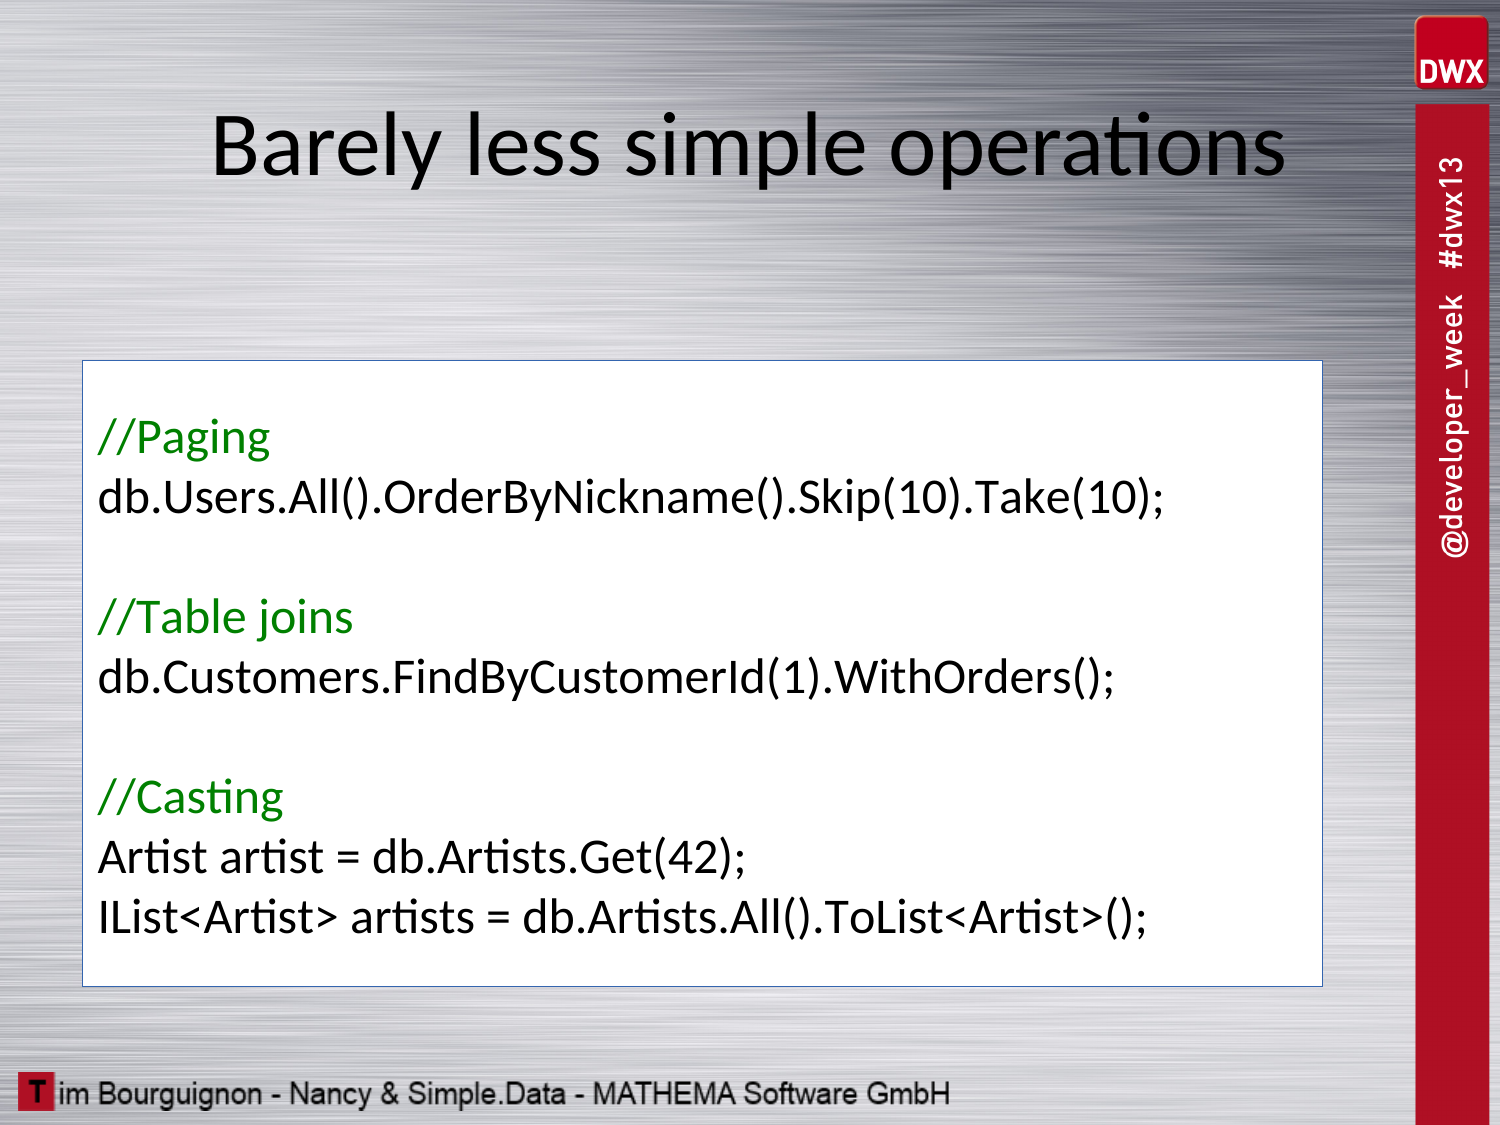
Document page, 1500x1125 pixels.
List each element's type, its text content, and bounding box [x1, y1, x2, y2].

text_box //Paging db.Users.All().OrderByNickname().Skip(10).Take(10); //Table joins db.Customers.FindByCustomerId(1).WithOrders(); //Casting Artist artist = db.Artists.Get(42); IList<Artist> artists = db.Artists.All().ToList<Artist>(); [82, 360, 1323, 987]
picture [0, 0, 1500, 1125]
title Barely less simple operations [75, 45, 1426, 233]
